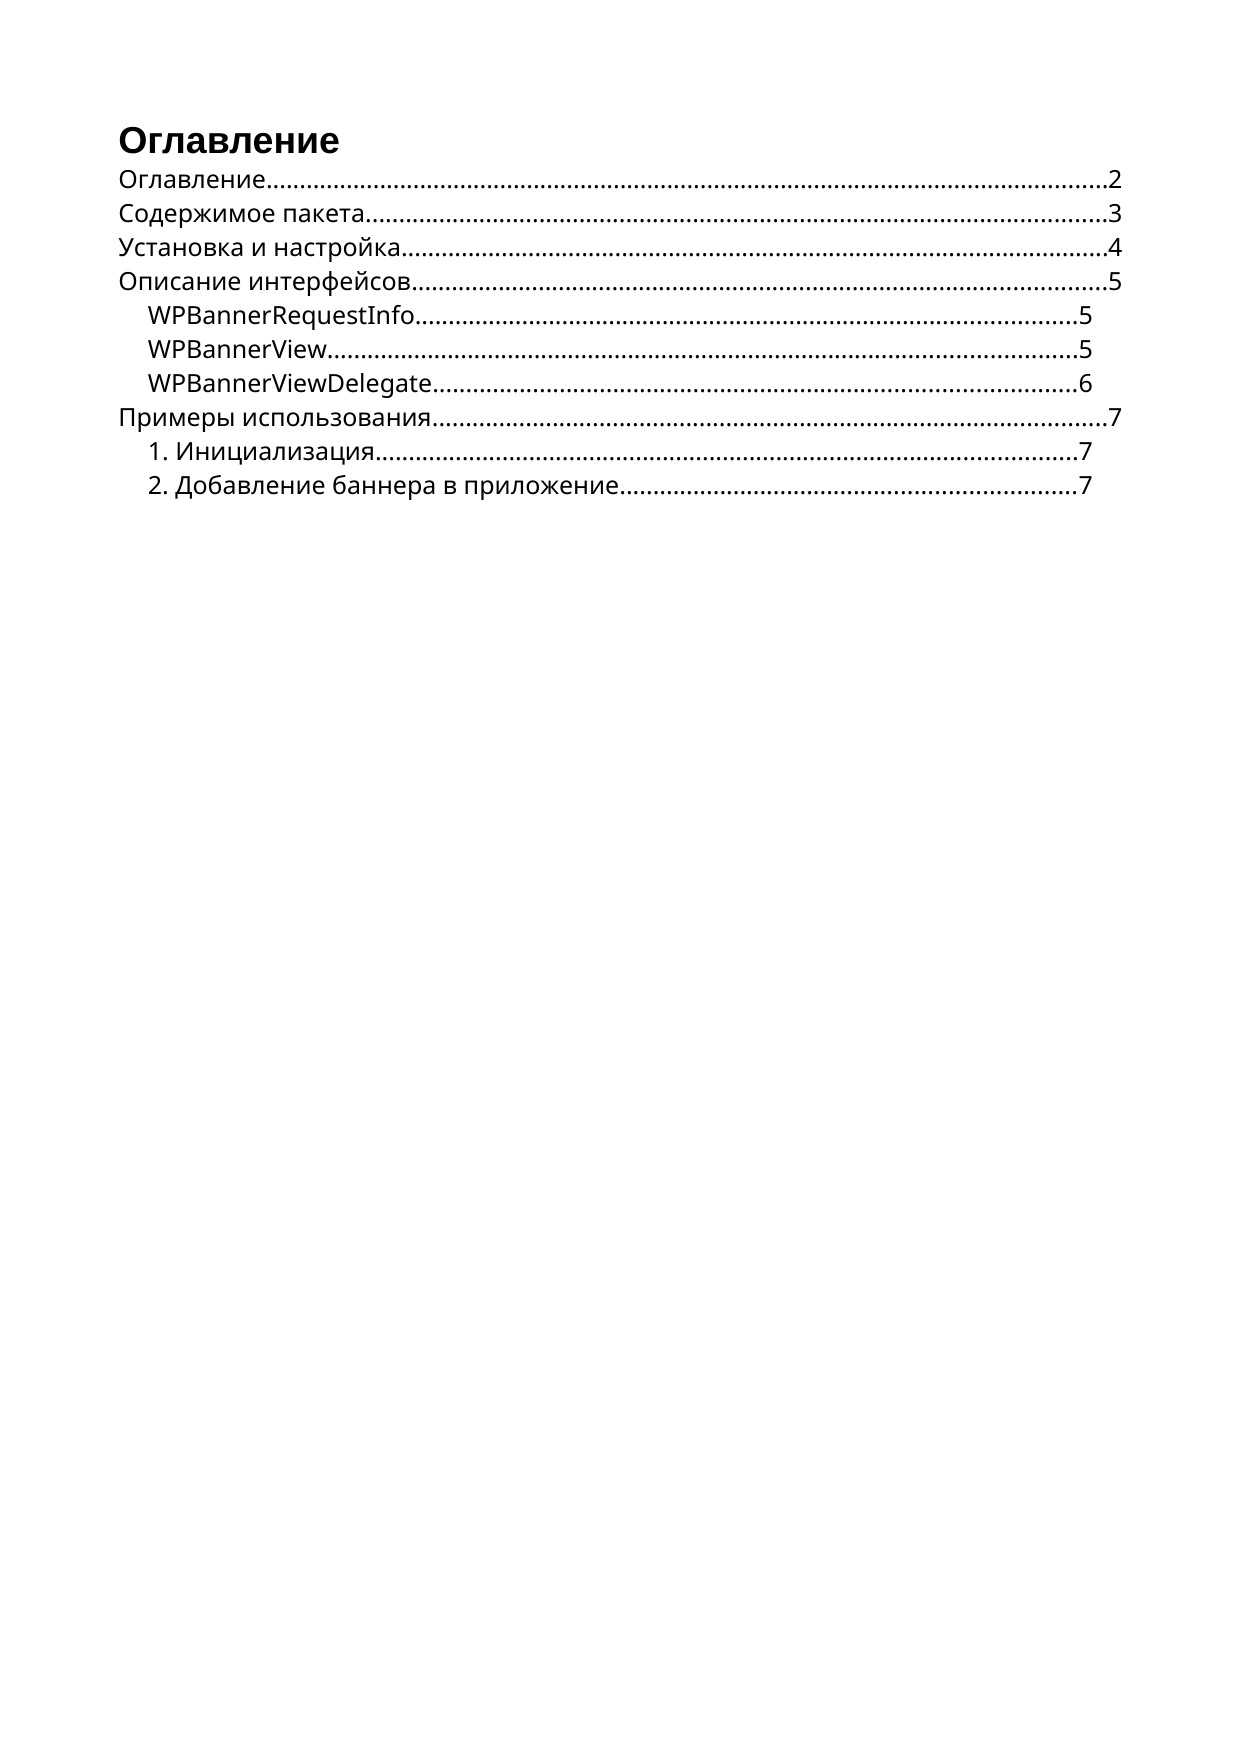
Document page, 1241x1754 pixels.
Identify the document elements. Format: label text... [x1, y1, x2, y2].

text Описание интерфейсов 5 [118, 263, 1122, 297]
text Содержимое пакета 3 [118, 195, 1122, 229]
text Примеры использования 7 [118, 400, 1122, 434]
subtitle Оглавление [118, 118, 1122, 161]
text Установка и настройка 4 [118, 229, 1122, 263]
text 1. Инициализация 7 [148, 434, 1122, 468]
text Оглавление 2 [118, 161, 1122, 195]
text WPBannerView 5 [148, 332, 1122, 366]
text WPBannerViewDelegate 6 [148, 366, 1122, 400]
text WPBannerRequestInfo 5 [148, 297, 1122, 332]
text 2. Добавление баннера в приложение 7 [148, 468, 1122, 502]
